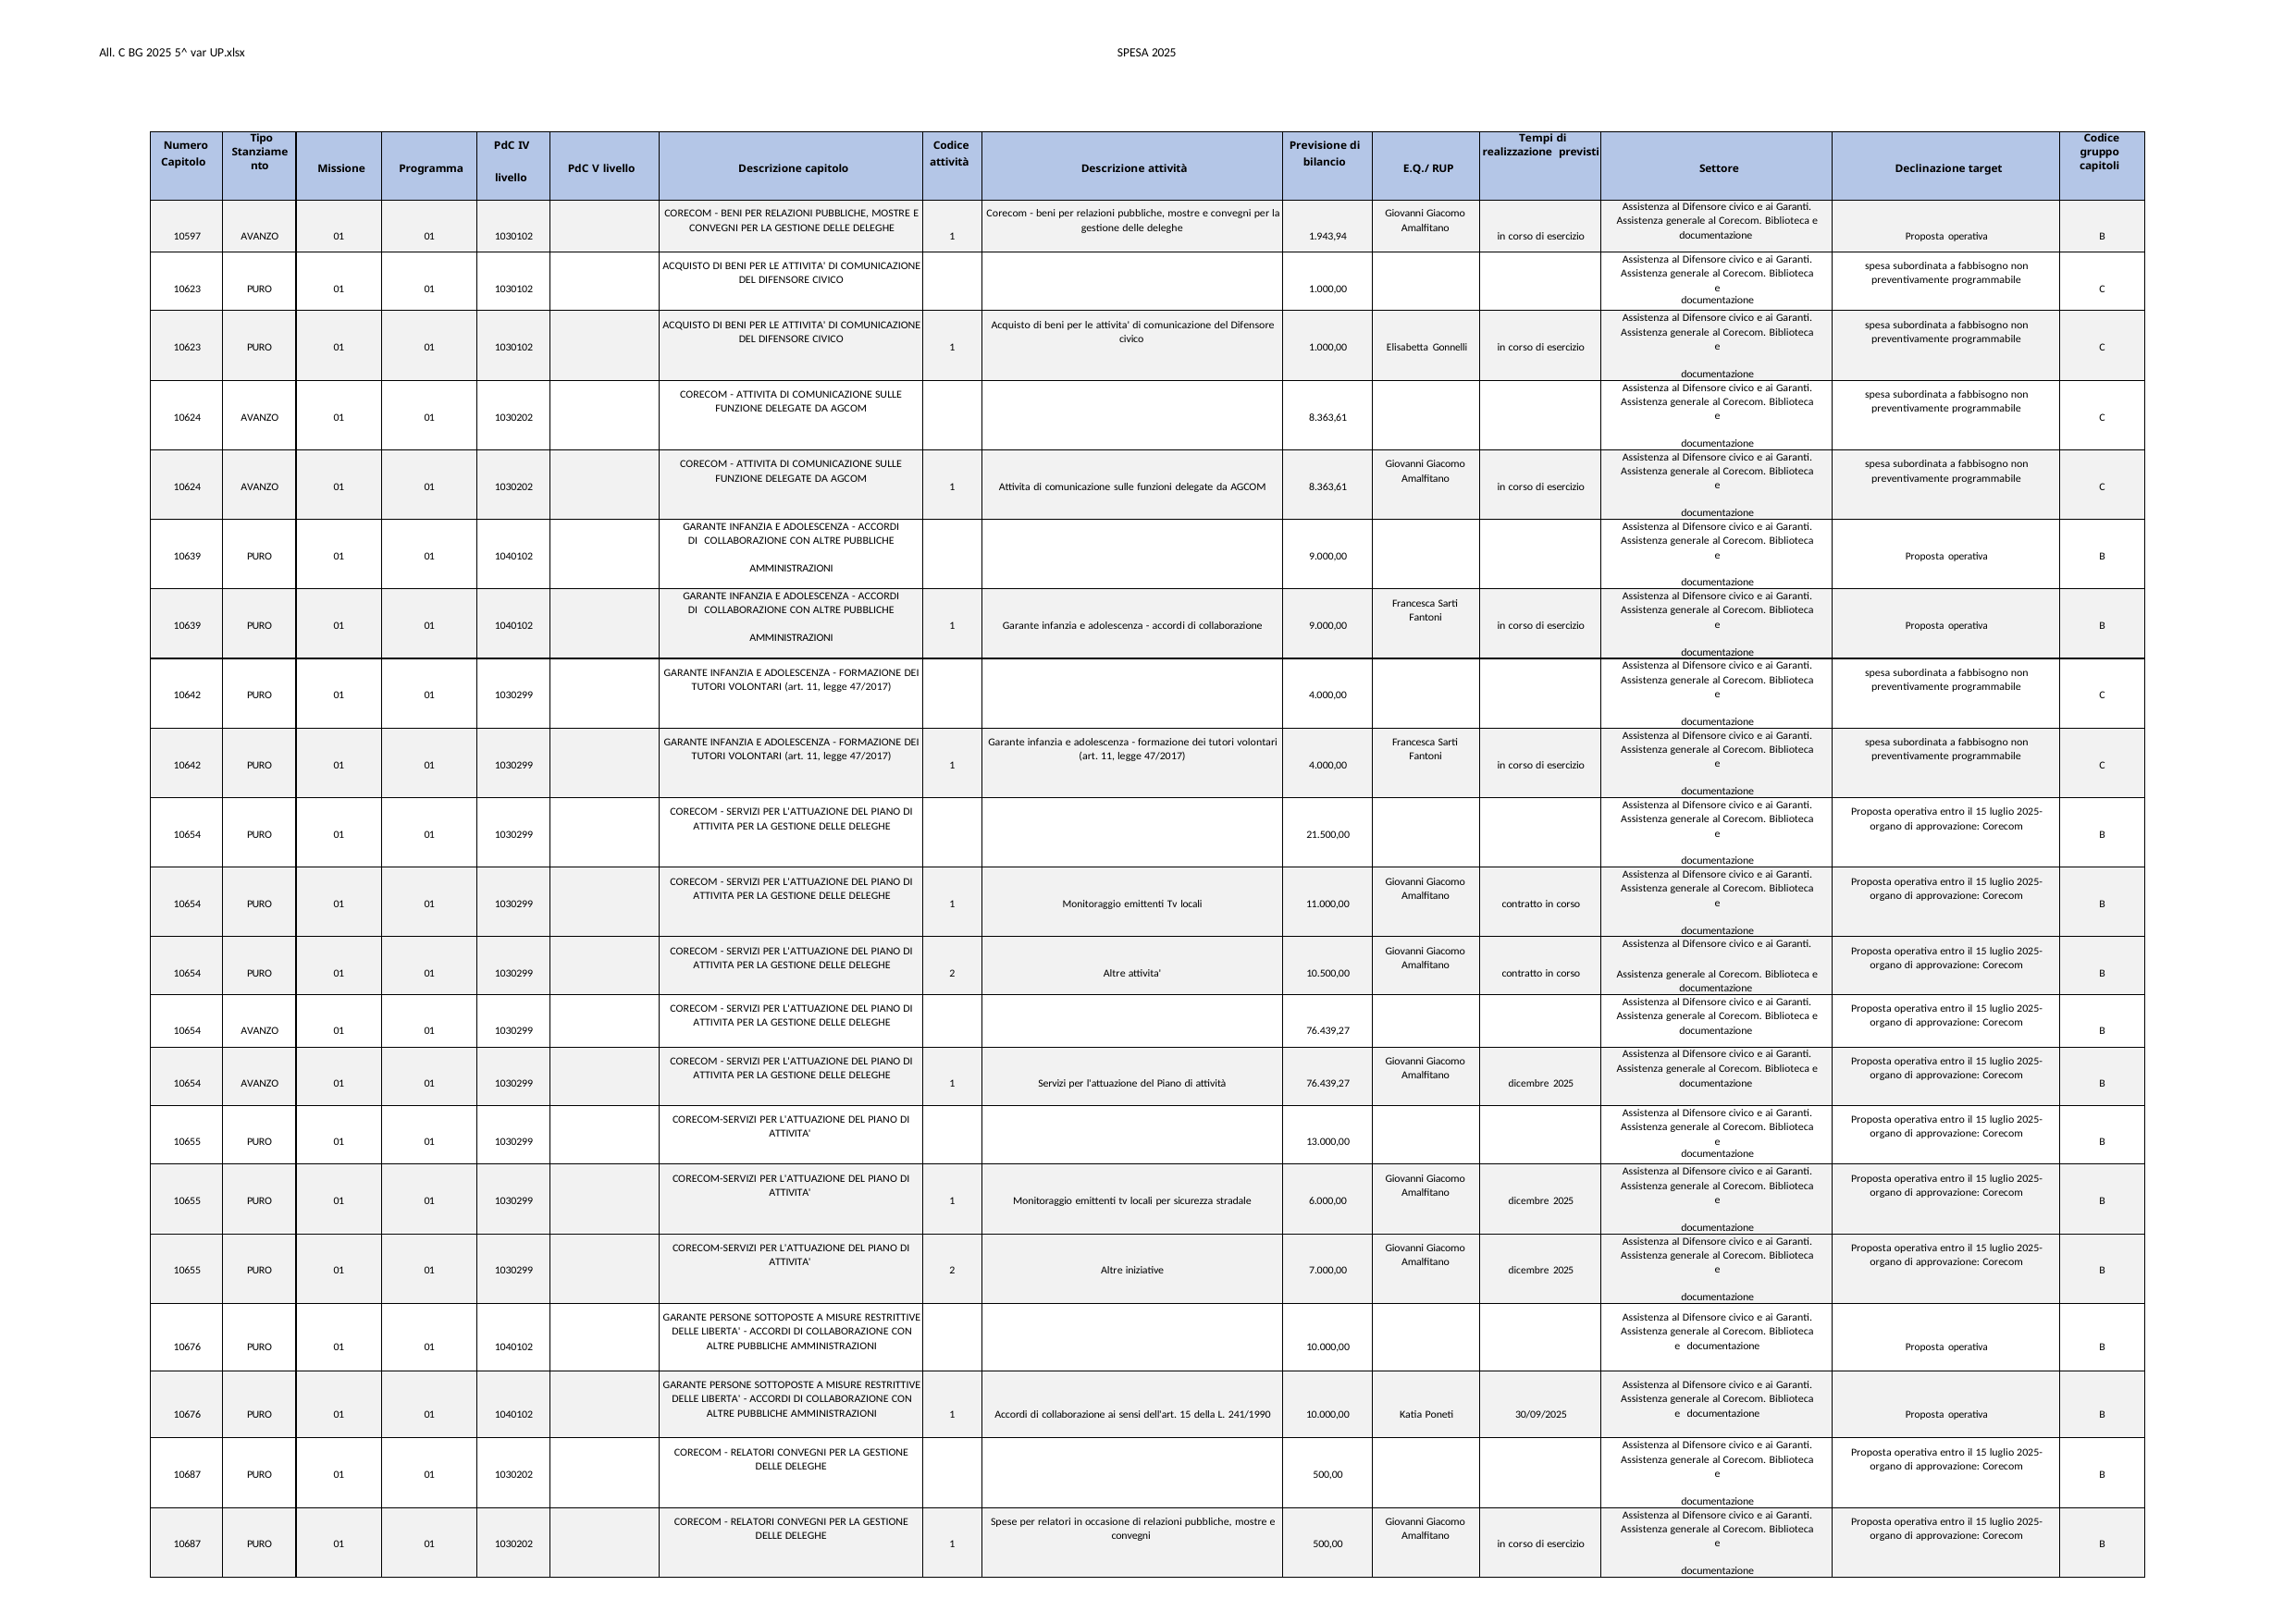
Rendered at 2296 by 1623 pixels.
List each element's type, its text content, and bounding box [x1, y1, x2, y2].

table_cell PURO [223, 1304, 295, 1371]
table_cell 01 [382, 1371, 476, 1437]
table_cell 01 [297, 659, 381, 728]
table_cell Proposta operativa [1833, 201, 2059, 252]
table_cell Assistenza al Difensore civico e ai Garanti. Assistenza generale al Corecom. Biblioteca e documentazione [1601, 659, 1832, 728]
table_cell 01 [382, 520, 476, 588]
table_cell Altre iniziative [982, 1235, 1282, 1303]
table_cell 7.000,00 [1283, 1235, 1372, 1303]
table_cell [550, 798, 659, 867]
table_cell 1.000,00 [1283, 311, 1372, 380]
table_cell Assistenza al Difensore civico e ai Garanti. Assistenza generale al Corecom. Biblioteca e documentazione [1601, 729, 1832, 797]
table_cell 1 [923, 1508, 981, 1577]
table_cell [1373, 659, 1479, 728]
table_cell Assistenza al Difensore civico e ai Garanti. Assistenza generale al Corecom. Biblioteca e documentazione [1601, 520, 1832, 588]
table_cell Assistenza al Difensore civico e ai Garanti. Assistenza generale al Corecom. Biblioteca e documentazione [1601, 1304, 1832, 1371]
table_cell 1030299 [477, 1048, 549, 1105]
table_cell Giovanni Giacomo Amalfitano [1373, 937, 1479, 994]
table_cell [550, 995, 659, 1047]
table_cell dicembre 2025 [1480, 1164, 1600, 1233]
table_cell 8.363,61 [1283, 450, 1372, 519]
table_cell 10623 [151, 311, 222, 380]
table_cell C [2060, 450, 2144, 519]
table_cell PURO [223, 252, 295, 310]
table_cell 1030299 [477, 1164, 549, 1233]
table_cell 01 [297, 1235, 381, 1303]
table_cell Giovanni Giacomo Amalfitano [1373, 1048, 1479, 1105]
table_header Programma [382, 132, 476, 200]
table_header E.Q./ RUP [1373, 132, 1479, 200]
table_cell [1480, 659, 1600, 728]
table_cell 01 [297, 589, 381, 658]
table_cell Giovanni Giacomo Amalfitano [1373, 867, 1479, 936]
table_cell 01 [382, 659, 476, 728]
table_cell Assistenza al Difensore civico e ai Garanti. Assistenza generale al Corecom. Biblioteca e documentazione [1601, 995, 1832, 1047]
table_cell C [2060, 729, 2144, 797]
table_cell 30/09/2025 [1480, 1371, 1600, 1437]
table_cell Assistenza al Difensore civico e ai Garanti. Assistenza generale al Corecom. Biblioteca e documentazione [1601, 1106, 1832, 1163]
table_cell [1373, 798, 1479, 867]
table_cell C [2060, 381, 2144, 449]
table_header PdC IV livello [477, 132, 549, 200]
table_cell [1373, 520, 1479, 588]
table_cell CORECOM - RELATORI CONVEGNI PER LA GESTIONE DELLE DELEGHE [660, 1438, 922, 1506]
table_cell Proposta operativa entro il 15 luglio 2025- organo di approvazione: Corecom [1833, 1438, 2059, 1506]
table_cell [550, 867, 659, 936]
table_cell [550, 937, 659, 994]
table_cell 1030299 [477, 995, 549, 1047]
table_cell 01 [297, 201, 381, 252]
table_cell Proposta operativa entro il 15 luglio 2025- organo di approvazione: Corecom [1833, 1048, 2059, 1105]
table_cell [550, 311, 659, 380]
table_cell 01 [382, 1106, 476, 1163]
table_header PdC V livello [550, 132, 659, 200]
table_cell Katia Poneti [1373, 1371, 1479, 1437]
table_cell [982, 995, 1282, 1047]
table_cell [923, 1304, 981, 1371]
table_cell in corso di esercizio [1480, 311, 1600, 380]
table_cell 10654 [151, 867, 222, 936]
table_cell [1480, 252, 1600, 310]
table_cell 10623 [151, 252, 222, 310]
table_header Tipo Stanziame nto [223, 132, 295, 200]
table_cell 01 [297, 1106, 381, 1163]
table_cell 10639 [151, 520, 222, 588]
table_cell Assistenza al Difensore civico e ai Garanti. Assistenza generale al Corecom. Biblioteca e documentazione [1601, 589, 1832, 658]
table_cell [982, 520, 1282, 588]
table_cell AVANZO [223, 201, 295, 252]
table_cell 9.000,00 [1283, 589, 1372, 658]
table_cell spesa subordinata a fabbisogno non preventivamente programmabile [1833, 311, 2059, 380]
table_cell PURO [223, 798, 295, 867]
table_cell GARANTE PERSONE SOTTOPOSTE A MISURE RESTRITTIVE DELLE LIBERTA' - ACCORDI DI COLLABORAZIONE CON ALTRE PUBBLICHE AMMINISTRAZIONI [660, 1304, 922, 1371]
table_cell 76.439,27 [1283, 995, 1372, 1047]
table_cell Assistenza al Difensore civico e ai Garanti. Assistenza generale al Corecom. Biblioteca e documentazione [1601, 1438, 1832, 1506]
table_cell B [2060, 1164, 2144, 1233]
table_header Declinazione target [1833, 132, 2059, 200]
table_cell 01 [297, 1438, 381, 1506]
table_cell 1 [923, 1164, 981, 1233]
table_cell 01 [382, 450, 476, 519]
table_cell [550, 1438, 659, 1506]
table_cell CORECOM-SERVIZI PER L'ATTUAZIONE DEL PIANO DI ATTIVITA' [660, 1164, 922, 1233]
table_cell CORECOM - SERVIZI PER L'ATTUAZIONE DEL PIANO DI ATTIVITA PER LA GESTIONE DELLE DELEGHE [660, 995, 922, 1047]
table_cell 1040102 [477, 520, 549, 588]
table_cell Assistenza al Difensore civico e ai Garanti. Assistenza generale al Corecom. Biblioteca e documentazione [1601, 1371, 1832, 1437]
table_cell 1 [923, 450, 981, 519]
table_cell Assistenza al Difensore civico e ai Garanti. Assistenza generale al Corecom. Biblioteca e documentazione [1601, 1235, 1832, 1303]
table_cell 1030299 [477, 1106, 549, 1163]
table_cell dicembre 2025 [1480, 1048, 1600, 1105]
table_cell PURO [223, 659, 295, 728]
table_cell PURO [223, 1438, 295, 1506]
table_header Codice gruppo capitoli [2060, 132, 2144, 200]
table_header Tempi di realizzazione previsti [1480, 132, 1600, 200]
table_header Descrizione capitolo [660, 132, 922, 200]
table_cell 10655 [151, 1235, 222, 1303]
table_cell [550, 1235, 659, 1303]
table_cell 10.500,00 [1283, 937, 1372, 994]
table_cell 2 [923, 937, 981, 994]
table_cell AVANZO [223, 381, 295, 449]
table_cell 01 [297, 995, 381, 1047]
table_cell 6.000,00 [1283, 1164, 1372, 1233]
table_cell Assistenza al Difensore civico e ai Garanti. Assistenza generale al Corecom. Biblioteca e documentazione [1601, 252, 1832, 310]
table_cell [923, 995, 981, 1047]
table_cell CORECOM - SERVIZI PER L'ATTUAZIONE DEL PIANO DI ATTIVITA PER LA GESTIONE DELLE DELEGHE [660, 867, 922, 936]
table_cell 01 [382, 589, 476, 658]
table_cell 1.943,94 [1283, 201, 1372, 252]
table_cell ACQUISTO DI BENI PER LE ATTIVITA' DI COMUNICAZIONE DEL DIFENSORE CIVICO [660, 311, 922, 380]
table_cell 01 [382, 729, 476, 797]
table_cell Proposta operativa entro il 15 luglio 2025- organo di approvazione: Corecom [1833, 1508, 2059, 1577]
table_cell 01 [382, 867, 476, 936]
table_cell [1480, 995, 1600, 1047]
table_cell 1 [923, 1048, 981, 1105]
table_cell [1373, 1438, 1479, 1506]
table_header Descrizione attività [982, 132, 1282, 200]
table_cell 01 [382, 1164, 476, 1233]
table_cell Assistenza al Difensore civico e ai Garanti. Assistenza generale al Corecom. Biblioteca e documentazione [1601, 1048, 1832, 1105]
table_cell B [2060, 867, 2144, 936]
table_cell in corso di esercizio [1480, 589, 1600, 658]
table_cell B [2060, 1048, 2144, 1105]
table_cell 01 [382, 311, 476, 380]
table_cell CORECOM - BENI PER RELAZIONI PUBBLICHE, MOSTRE E CONVEGNI PER LA GESTIONE DELLE DELEGHE [660, 201, 922, 252]
table_cell 01 [297, 937, 381, 994]
table_cell [1480, 520, 1600, 588]
table_cell 01 [297, 798, 381, 867]
table_cell 01 [382, 1438, 476, 1506]
table_cell Francesca Sarti Fantoni [1373, 589, 1479, 658]
table_cell 1030202 [477, 381, 549, 449]
table_cell 1 [923, 201, 981, 252]
table_cell [550, 659, 659, 728]
table_cell 01 [297, 252, 381, 310]
table_cell 1040102 [477, 1304, 549, 1371]
table_cell Garante infanzia e adolescenza - accordi di collaborazione [982, 589, 1282, 658]
table_cell Giovanni Giacomo Amalfitano [1373, 201, 1479, 252]
table_cell PURO [223, 1106, 295, 1163]
table_cell PURO [223, 867, 295, 936]
table_cell PURO [223, 1235, 295, 1303]
table_cell [923, 252, 981, 310]
table_cell AVANZO [223, 995, 295, 1047]
table_cell B [2060, 589, 2144, 658]
table_cell [923, 1106, 981, 1163]
table_cell Proposta operativa entro il 15 luglio 2025- organo di approvazione: Corecom [1833, 1235, 2059, 1303]
table_cell in corso di esercizio [1480, 729, 1600, 797]
table_cell [550, 520, 659, 588]
table_cell 01 [297, 450, 381, 519]
table_cell [550, 1164, 659, 1233]
table_cell 01 [297, 311, 381, 380]
table_cell 10654 [151, 1048, 222, 1105]
table_cell Proposta operativa entro il 15 luglio 2025- organo di approvazione: Corecom [1833, 798, 2059, 867]
table_cell [550, 1371, 659, 1437]
table_cell [1480, 1106, 1600, 1163]
table_cell 1030299 [477, 1235, 549, 1303]
table_cell [1373, 1304, 1479, 1371]
table_cell Assistenza al Difensore civico e ai Garanti. Assistenza generale al Corecom. Biblioteca e documentazione [1601, 798, 1832, 867]
table_cell spesa subordinata a fabbisogno non preventivamente programmabile [1833, 450, 2059, 519]
table_cell 01 [382, 381, 476, 449]
table_cell [1480, 381, 1600, 449]
table_cell Assistenza al Difensore civico e ai Garanti. Assistenza generale al Corecom. Biblioteca e documentazione [1601, 201, 1832, 252]
table_cell 76.439,27 [1283, 1048, 1372, 1105]
table_cell Elisabetta Gonnelli [1373, 311, 1479, 380]
table_cell Monitoraggio emittenti tv locali per sicurezza stradale [982, 1164, 1282, 1233]
table_cell Servizi per l'attuazione del Piano di attività [982, 1048, 1282, 1105]
table_cell 01 [297, 1371, 381, 1437]
table_cell [1480, 798, 1600, 867]
table_cell Proposta operativa [1833, 520, 2059, 588]
table_cell [1480, 1438, 1600, 1506]
table_cell 01 [297, 1164, 381, 1233]
table_cell AVANZO [223, 450, 295, 519]
table_cell PURO [223, 1164, 295, 1233]
table_cell [550, 589, 659, 658]
table_cell [1480, 1304, 1600, 1371]
table_cell 10624 [151, 450, 222, 519]
table_cell 10597 [151, 201, 222, 252]
table_cell Acquisto di beni per le attivita' di comunicazione del Difensore civico [982, 311, 1282, 380]
table_cell 4.000,00 [1283, 659, 1372, 728]
table_cell Spese per relatori in occasione di relazioni pubbliche, mostre e convegni [982, 1508, 1282, 1577]
table_cell 1 [923, 311, 981, 380]
table_cell [923, 381, 981, 449]
table_header Codice attività [923, 132, 981, 200]
table_cell 1040102 [477, 589, 549, 658]
table_cell Assistenza al Difensore civico e ai Garanti. Assistenza generale al Corecom. Biblioteca e documentazione [1601, 450, 1832, 519]
table_cell Assistenza al Difensore civico e ai Garanti. Assistenza generale al Corecom. Biblioteca e documentazione [1601, 1508, 1832, 1577]
table_cell [982, 1106, 1282, 1163]
table_cell B [2060, 1508, 2144, 1577]
table_cell Proposta operativa entro il 15 luglio 2025- organo di approvazione: Corecom [1833, 1106, 2059, 1163]
table_cell 01 [382, 1304, 476, 1371]
table_cell PURO [223, 520, 295, 588]
table_cell GARANTE INFANZIA E ADOLESCENZA - ACCORDI DI COLLABORAZIONE CON ALTRE PUBBLICHE AMMINISTRAZIONI [660, 520, 922, 588]
table_cell B [2060, 798, 2144, 867]
table_cell 10655 [151, 1106, 222, 1163]
table_cell Proposta operativa entro il 15 luglio 2025- organo di approvazione: Corecom [1833, 1164, 2059, 1233]
table_cell Garante infanzia e adolescenza - formazione dei tutori volontari (art. 11, legge 47/2017) [982, 729, 1282, 797]
table_cell [550, 729, 659, 797]
table_cell 21.500,00 [1283, 798, 1372, 867]
table_cell [923, 659, 981, 728]
table_cell Proposta operativa entro il 15 luglio 2025- organo di approvazione: Corecom [1833, 995, 2059, 1047]
table_cell 01 [382, 1235, 476, 1303]
table_cell [982, 798, 1282, 867]
table_cell Giovanni Giacomo Amalfitano [1373, 450, 1479, 519]
table_cell spesa subordinata a fabbisogno non preventivamente programmabile [1833, 729, 2059, 797]
table_cell GARANTE INFANZIA E ADOLESCENZA - FORMAZIONE DEI TUTORI VOLONTARI (art. 11, legge 47/2017) [660, 729, 922, 797]
table_cell 11.000,00 [1283, 867, 1372, 936]
table_cell [550, 381, 659, 449]
table_cell 1030202 [477, 450, 549, 519]
table_cell [550, 1508, 659, 1577]
table_cell 01 [297, 1508, 381, 1577]
table_cell B [2060, 1106, 2144, 1163]
table_cell B [2060, 520, 2144, 588]
table_cell 01 [297, 520, 381, 588]
table_cell PURO [223, 937, 295, 994]
table_cell CORECOM - SERVIZI PER L'ATTUAZIONE DEL PIANO DI ATTIVITA PER LA GESTIONE DELLE DELEGHE [660, 937, 922, 994]
table_cell AVANZO [223, 1048, 295, 1105]
table_cell [923, 520, 981, 588]
table_cell ACQUISTO DI BENI PER LE ATTIVITA' DI COMUNICAZIONE DEL DIFENSORE CIVICO [660, 252, 922, 310]
table_cell 10642 [151, 729, 222, 797]
table_cell [550, 1106, 659, 1163]
table_cell [550, 1304, 659, 1371]
table_cell PURO [223, 1508, 295, 1577]
table_cell B [2060, 1235, 2144, 1303]
table_cell 4.000,00 [1283, 729, 1372, 797]
table_cell C [2060, 659, 2144, 728]
table_cell 1040102 [477, 1371, 549, 1437]
table_cell 1 [923, 729, 981, 797]
table_cell 1030102 [477, 252, 549, 310]
table_cell CORECOM - SERVIZI PER L'ATTUAZIONE DEL PIANO DI ATTIVITA PER LA GESTIONE DELLE DELEGHE [660, 1048, 922, 1105]
table_cell 2 [923, 1235, 981, 1303]
table_cell Proposta operativa [1833, 1304, 2059, 1371]
table_cell [1373, 381, 1479, 449]
table_cell 10654 [151, 995, 222, 1047]
table_cell 1 [923, 867, 981, 936]
table_cell [982, 252, 1282, 310]
table_cell contratto in corso [1480, 937, 1600, 994]
table_cell 10676 [151, 1304, 222, 1371]
table_cell 1030102 [477, 311, 549, 380]
table_cell 10654 [151, 798, 222, 867]
table_cell Assistenza al Difensore civico e ai Garanti. Assistenza generale al Corecom. Biblioteca e documentazione [1601, 937, 1832, 994]
table_cell spesa subordinata a fabbisogno non preventivamente programmabile [1833, 252, 2059, 310]
table_cell Altre attivita' [982, 937, 1282, 994]
table_cell 01 [297, 1048, 381, 1105]
table_cell [1373, 995, 1479, 1047]
table_cell [982, 659, 1282, 728]
table_cell 10624 [151, 381, 222, 449]
table_cell [982, 1304, 1282, 1371]
table_cell 01 [382, 798, 476, 867]
table_cell Assistenza al Difensore civico e ai Garanti. Assistenza generale al Corecom. Biblioteca e documentazione [1601, 1164, 1832, 1233]
table_cell 01 [382, 1508, 476, 1577]
table_cell [982, 381, 1282, 449]
table_cell 01 [297, 1304, 381, 1371]
table_cell 01 [297, 381, 381, 449]
table_cell 1030299 [477, 729, 549, 797]
table_cell 01 [382, 1048, 476, 1105]
table_cell CORECOM - SERVIZI PER L'ATTUAZIONE DEL PIANO DI ATTIVITA PER LA GESTIONE DELLE DELEGHE [660, 798, 922, 867]
table_cell [550, 252, 659, 310]
table_cell 01 [382, 937, 476, 994]
table_cell GARANTE INFANZIA E ADOLESCENZA - FORMAZIONE DEI TUTORI VOLONTARI (art. 11, legge 47/2017) [660, 659, 922, 728]
table_cell C [2060, 252, 2144, 310]
table_cell 01 [297, 729, 381, 797]
table_cell 1 [923, 1371, 981, 1437]
table_cell CORECOM - ATTIVITA DI COMUNICAZIONE SULLE FUNZIONE DELEGATE DA AGCOM [660, 381, 922, 449]
table_cell [550, 1048, 659, 1105]
table_cell 01 [297, 867, 381, 936]
table_cell 10655 [151, 1164, 222, 1233]
table_header Missione [297, 132, 381, 200]
table_cell spesa subordinata a fabbisogno non preventivamente programmabile [1833, 659, 2059, 728]
table_cell Proposta operativa entro il 15 luglio 2025- organo di approvazione: Corecom [1833, 937, 2059, 994]
table_header Previsione di bilancio [1283, 132, 1372, 200]
table_cell Giovanni Giacomo Amalfitano [1373, 1508, 1479, 1577]
table_cell Proposta operativa [1833, 589, 2059, 658]
table_cell Assistenza al Difensore civico e ai Garanti. Assistenza generale al Corecom. Biblioteca e documentazione [1601, 311, 1832, 380]
table_cell 10687 [151, 1438, 222, 1506]
table_cell Giovanni Giacomo Amalfitano [1373, 1235, 1479, 1303]
table_cell [982, 1438, 1282, 1506]
table_cell in corso di esercizio [1480, 450, 1600, 519]
table_cell Proposta operativa entro il 15 luglio 2025- organo di approvazione: Corecom [1833, 867, 2059, 936]
table_cell [923, 1438, 981, 1506]
table_cell in corso di esercizio [1480, 1508, 1600, 1577]
table_cell B [2060, 201, 2144, 252]
table_cell 10.000,00 [1283, 1371, 1372, 1437]
table_cell [550, 450, 659, 519]
table_cell GARANTE INFANZIA E ADOLESCENZA - ACCORDI DI COLLABORAZIONE CON ALTRE PUBBLICHE AMMINISTRAZIONI [660, 589, 922, 658]
table_cell 1030202 [477, 1438, 549, 1506]
table_cell 500,00 [1283, 1508, 1372, 1577]
table_cell CORECOM - ATTIVITA DI COMUNICAZIONE SULLE FUNZIONE DELEGATE DA AGCOM [660, 450, 922, 519]
table_cell 10642 [151, 659, 222, 728]
table_cell 01 [382, 201, 476, 252]
table_cell PURO [223, 1371, 295, 1437]
table_cell Proposta operativa [1833, 1371, 2059, 1437]
table_cell 8.363,61 [1283, 381, 1372, 449]
table_cell 10654 [151, 937, 222, 994]
table_cell PURO [223, 729, 295, 797]
table_cell 1030299 [477, 867, 549, 936]
table_cell 1030102 [477, 201, 549, 252]
table_cell CORECOM-SERVIZI PER L'ATTUAZIONE DEL PIANO DI ATTIVITA' [660, 1235, 922, 1303]
table_cell CORECOM - RELATORI CONVEGNI PER LA GESTIONE DELLE DELEGHE [660, 1508, 922, 1577]
table_cell 1 [923, 589, 981, 658]
table_cell Giovanni Giacomo Amalfitano [1373, 1164, 1479, 1233]
table_cell Monitoraggio emittenti Tv locali [982, 867, 1282, 936]
table_cell 1030299 [477, 798, 549, 867]
table_cell 10639 [151, 589, 222, 658]
table_cell GARANTE PERSONE SOTTOPOSTE A MISURE RESTRITTIVE DELLE LIBERTA' - ACCORDI DI COLLABORAZIONE CON ALTRE PUBBLICHE AMMINISTRAZIONI [660, 1371, 922, 1437]
table_cell 1030299 [477, 937, 549, 994]
table_cell 1.000,00 [1283, 252, 1372, 310]
table_cell dicembre 2025 [1480, 1235, 1600, 1303]
table_cell PURO [223, 311, 295, 380]
table_cell 01 [382, 252, 476, 310]
table_cell 01 [382, 995, 476, 1047]
table_cell Attivita di comunicazione sulle funzioni delegate da AGCOM [982, 450, 1282, 519]
table_cell 9.000,00 [1283, 520, 1372, 588]
table_cell Corecom - beni per relazioni pubbliche, mostre e convegni per la gestione delle deleghe [982, 201, 1282, 252]
table_cell 1030299 [477, 659, 549, 728]
table_header Numero Capitolo [151, 132, 222, 200]
table_cell Accordi di collaborazione ai sensi dell'art. 15 della L. 241/1990 [982, 1371, 1282, 1437]
table_cell Assistenza al Difensore civico e ai Garanti. Assistenza generale al Corecom. Biblioteca e documentazione [1601, 381, 1832, 449]
table_cell [550, 201, 659, 252]
table_cell 10676 [151, 1371, 222, 1437]
table_cell 13.000,00 [1283, 1106, 1372, 1163]
table_cell [1373, 252, 1479, 310]
table_cell B [2060, 937, 2144, 994]
table_cell contratto in corso [1480, 867, 1600, 936]
table_cell B [2060, 1438, 2144, 1506]
table_cell Assistenza al Difensore civico e ai Garanti. Assistenza generale al Corecom. Biblioteca e documentazione [1601, 867, 1832, 936]
table_cell B [2060, 1304, 2144, 1371]
table_cell B [2060, 1371, 2144, 1437]
table_header Settore [1601, 132, 1832, 200]
table_cell Francesca Sarti Fantoni [1373, 729, 1479, 797]
table_cell PURO [223, 589, 295, 658]
table_cell 10687 [151, 1508, 222, 1577]
table_cell in corso di esercizio [1480, 201, 1600, 252]
table_cell CORECOM-SERVIZI PER L'ATTUAZIONE DEL PIANO DI ATTIVITA' [660, 1106, 922, 1163]
table_cell C [2060, 311, 2144, 380]
table_cell 1030202 [477, 1508, 549, 1577]
table_cell [1373, 1106, 1479, 1163]
table_cell B [2060, 995, 2144, 1047]
table_cell 500,00 [1283, 1438, 1372, 1506]
table_cell [923, 798, 981, 867]
table_cell 10.000,00 [1283, 1304, 1372, 1371]
table_cell spesa subordinata a fabbisogno non preventivamente programmabile [1833, 381, 2059, 449]
